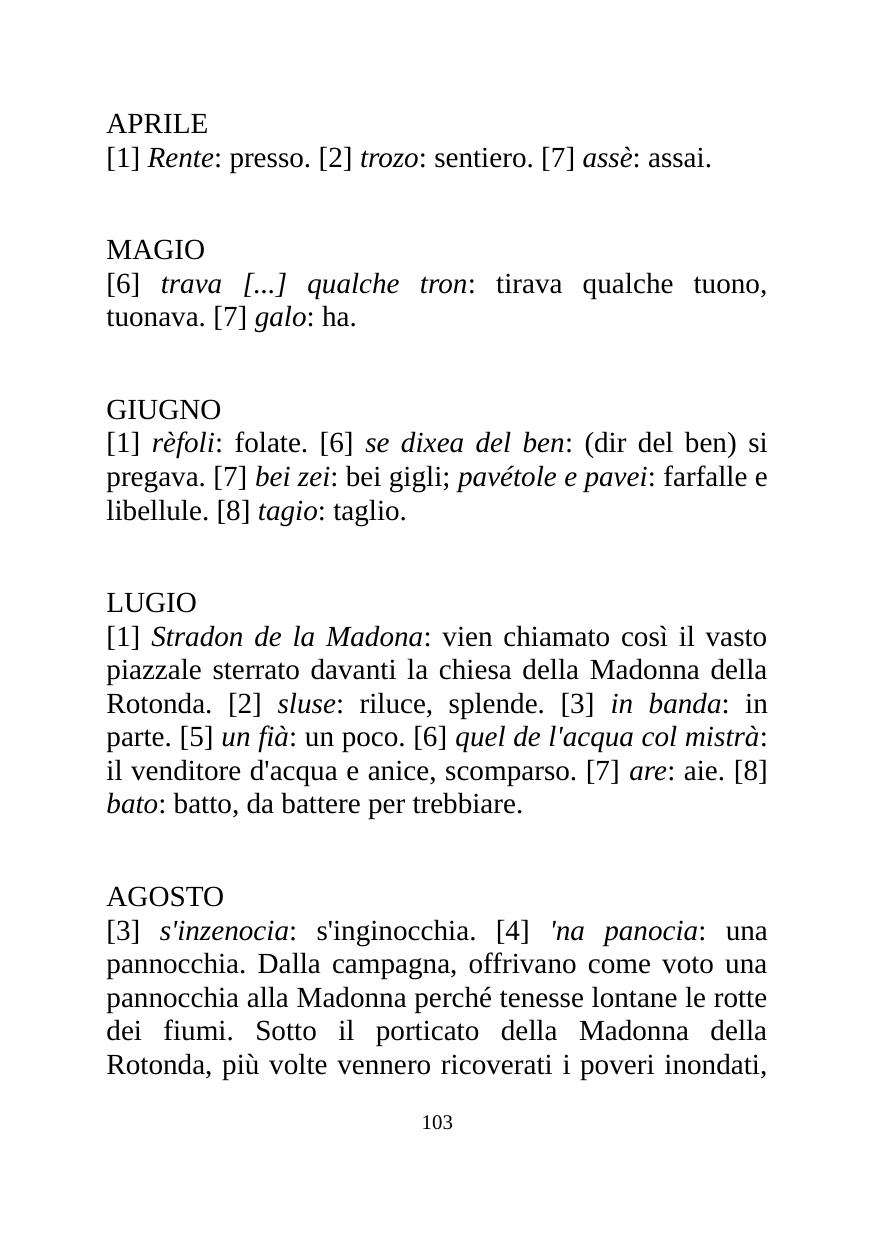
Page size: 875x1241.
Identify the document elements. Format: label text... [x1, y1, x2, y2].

text APRILE [1] Rente: presso. [2] trozo: sentiero. [7] assè: assai. [106, 106, 768, 173]
text MAGIO [6] trava [...] qualche tron: tirava qualche tuono, tuonava. [7] galo: ha. [106, 232, 768, 333]
text LUGIO [1] Stradon de la Madona: vien chiamato così il vasto piazzale sterrato davanti la chiesa della Madonna della Rotonda. [2] sluse: riluce, splende. [3] in banda: in parte. [5] un fià: un poco. [6] quel de l'acqua col mistrà: il venditore d'acqua e anice, scomparso. [7] are: aie. [8] bato: batto, da battere per trebbiare. [106, 585, 768, 820]
text AGOSTO [3] s'inzenocia: s'inginocchia. [4] 'na panocia: una pannocchia. Dalla campagna, offrivano come voto una pannocchia alla Madonna perché tenesse lontane le rotte dei fiumi. Sotto il porticato della Madonna della Rotonda, più volte vennero ricoverati i poveri inondati, [106, 879, 768, 1080]
text GIUGNO [1] rèfoli: folate. [6] se dixea del ben: (dir del ben) si pregava. [7] bei zei: bei gigli; pavétole e pavei: farfalle e libellule. [8] tagio: taglio. [106, 392, 768, 526]
